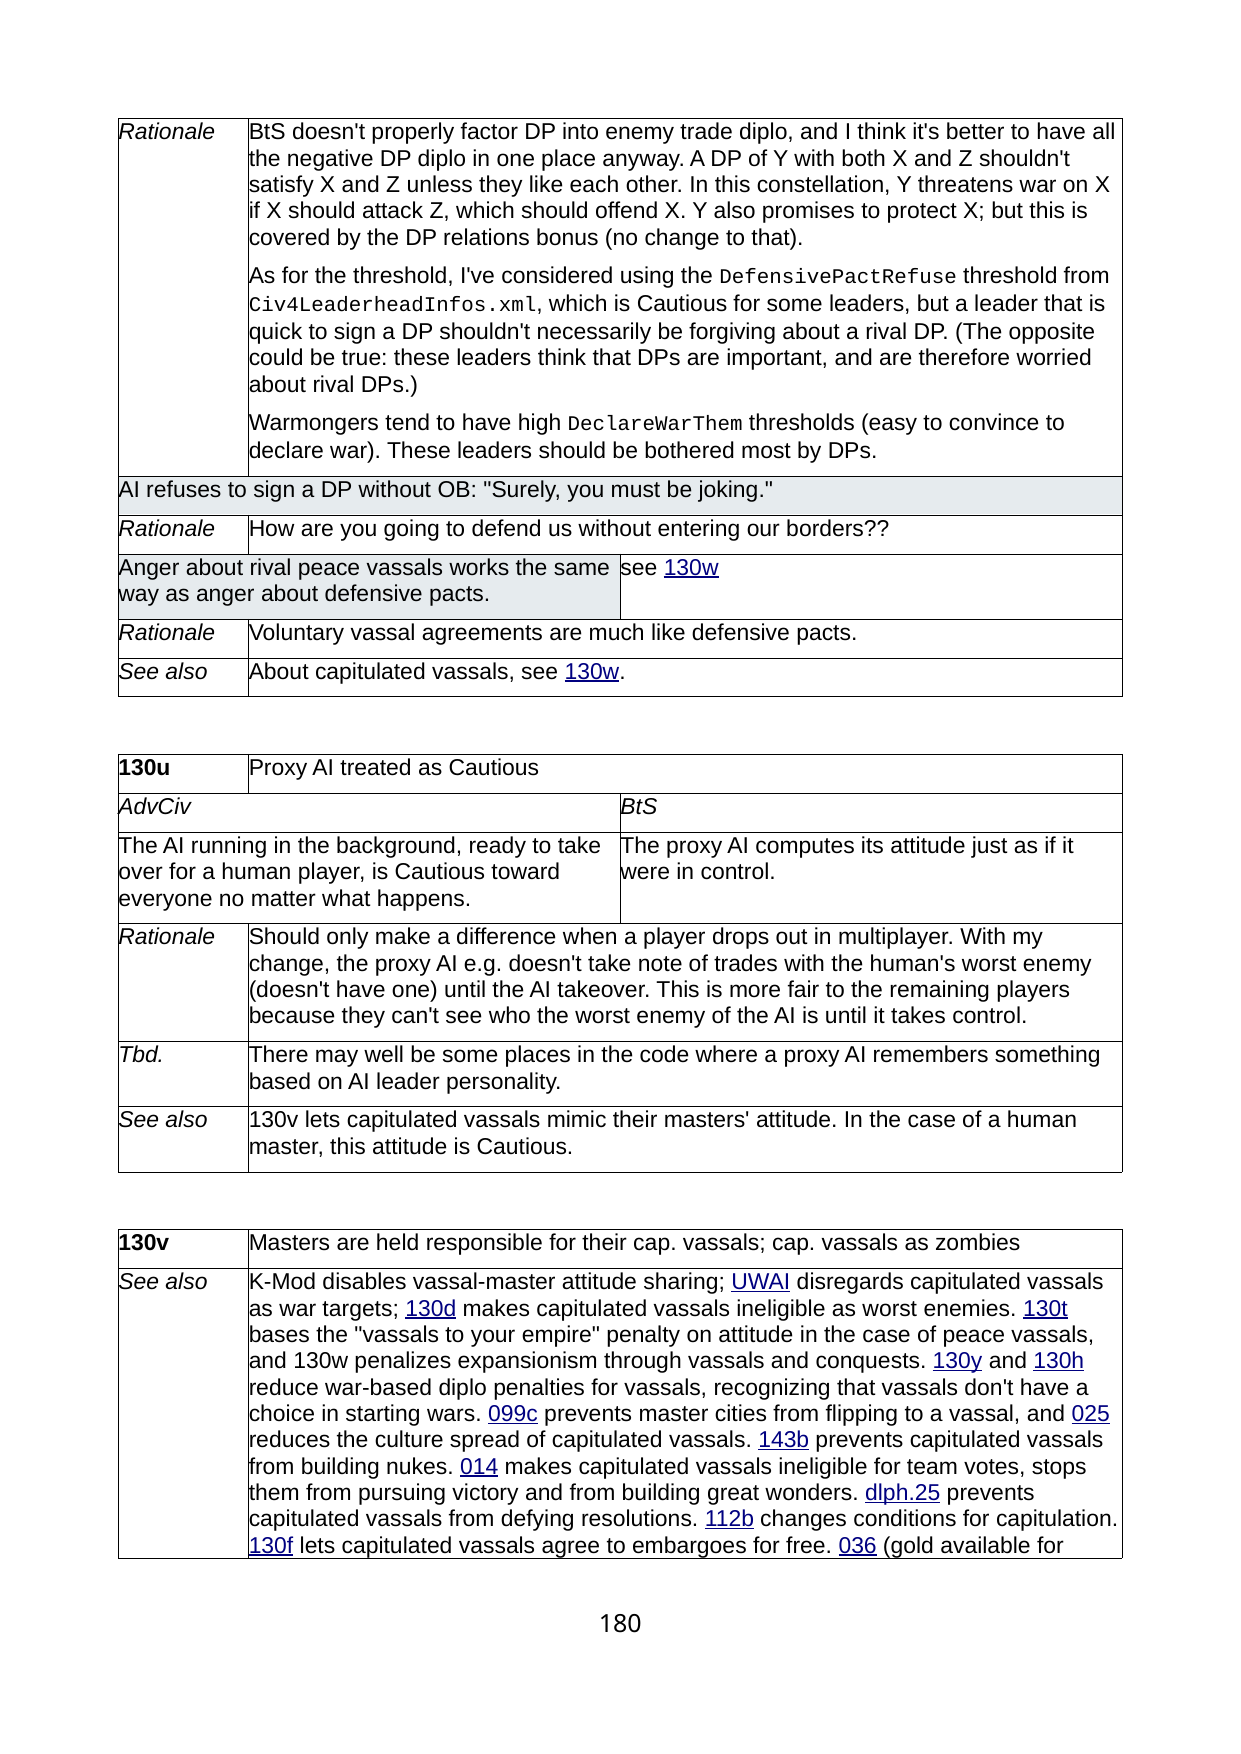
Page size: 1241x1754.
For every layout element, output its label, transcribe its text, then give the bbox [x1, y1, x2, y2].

table_cell Rationale [119, 924, 248, 1041]
table_cell The AI running in the background, ready to take over for a human player, is Cautious toward everyone no matter what happens. [119, 833, 620, 923]
table_cell Tbd. [119, 1042, 248, 1106]
table_cell K-Mod disables vassal-master attitude sharing; UWAI disregards capitulated vassals as war targets; 130d makes capitulated vassals ineligible as worst enemies. 130t bases the "vassals to your empire" penalty on attitude in the case of peace vassals, and 130w penalizes expansionism through vassals and conquests. 130y and 130h reduce war-based diplo penalties for vassals, recognizing that vassals don't have a choice in starting wars. 099c prevents master cities from flipping to a vassal, and 025 reduces the culture spread of capitulated vassals. 143b prevents capitulated vassals from building nukes. 014 makes capitulated vassals ineligible for team votes, stops them from pursuing victory and from building great wonders. dlph.25 prevents capitulated vassals from defying resolutions. 112b changes conditions for capitulation. 130f lets capitulated vassals agree to embargoes for free. 036 (gold available for [249, 1269, 1122, 1558]
table_header Proxy AI treated as Cautious [249, 755, 1122, 793]
table_cell BtS [621, 794, 1122, 832]
table_cell The proxy AI computes its attitude just as if it were in control. [621, 833, 1122, 923]
table_cell About capitulated vassals, see 130w. [249, 659, 1122, 696]
table_cell See also [119, 1269, 248, 1558]
table_cell Voluntary vassal agreements are much like defensive pacts. [249, 620, 1122, 657]
table_cell Anger about rival peace vassals works the same way as anger about defensive pacts. [119, 555, 620, 619]
table_cell AdvCiv [119, 794, 620, 832]
table_cell Rationale [119, 119, 248, 476]
table_cell see 130w [621, 555, 1122, 619]
table_cell AI refuses to sign a DP without OB: "Surely, you must be joking." [119, 477, 1122, 514]
table_header Masters are held responsible for their cap. vassals; cap. vassals as zombies [249, 1230, 1122, 1268]
table_cell Rationale [119, 516, 248, 553]
table_cell BtS doesn't properly factor DP into enemy trade diplo, and I think it's better to have all the negative DP diplo in one place anyway. A DP of Y with both X and Z shouldn't satisfy X and Z unless they like each other. In this constellation, Y threatens war on X if X should attack Z, which should offend X. Y also promises to protect X; but this is covered by the DP relations bonus (no change to that). As for the threshold, I've considered using the DefensivePactRefuse threshold from Civ4LeaderheadInfos.xml, which is Cautious for some leaders, but a leader that is quick to sign a DP shouldn't necessarily be forgiving about a rival DP. (The opposite could be true: these leaders think that DPs are important, and are therefore worried about rival DPs.) Warmongers tend to have high DeclareWarThem thresholds (easy to convince to declare war). These leaders should be bothered most by DPs. [249, 119, 1122, 476]
table_header 130u [119, 755, 248, 793]
table_cell 130v lets capitulated vassals mimic their masters' attitude. In the case of a human master, this attitude is Cautious. [249, 1107, 1122, 1172]
table_cell Rationale [119, 620, 248, 657]
table_cell Should only make a difference when a player drops out in multiplayer. With my change, the proxy AI e.g. doesn't take note of trades with the human's worst enemy (doesn't have one) until the AI takeover. This is more fair to the remaining players because they can't see who the worst enemy of the AI is until it takes control. [249, 924, 1122, 1041]
table_cell There may well be some places in the code where a proxy AI remembers something based on AI leader personality. [249, 1042, 1122, 1106]
table_cell See also [119, 1107, 248, 1172]
table_cell See also [119, 659, 248, 696]
table_header 130v [119, 1230, 248, 1268]
table_cell How are you going to defend us without entering our borders?? [249, 516, 1122, 553]
